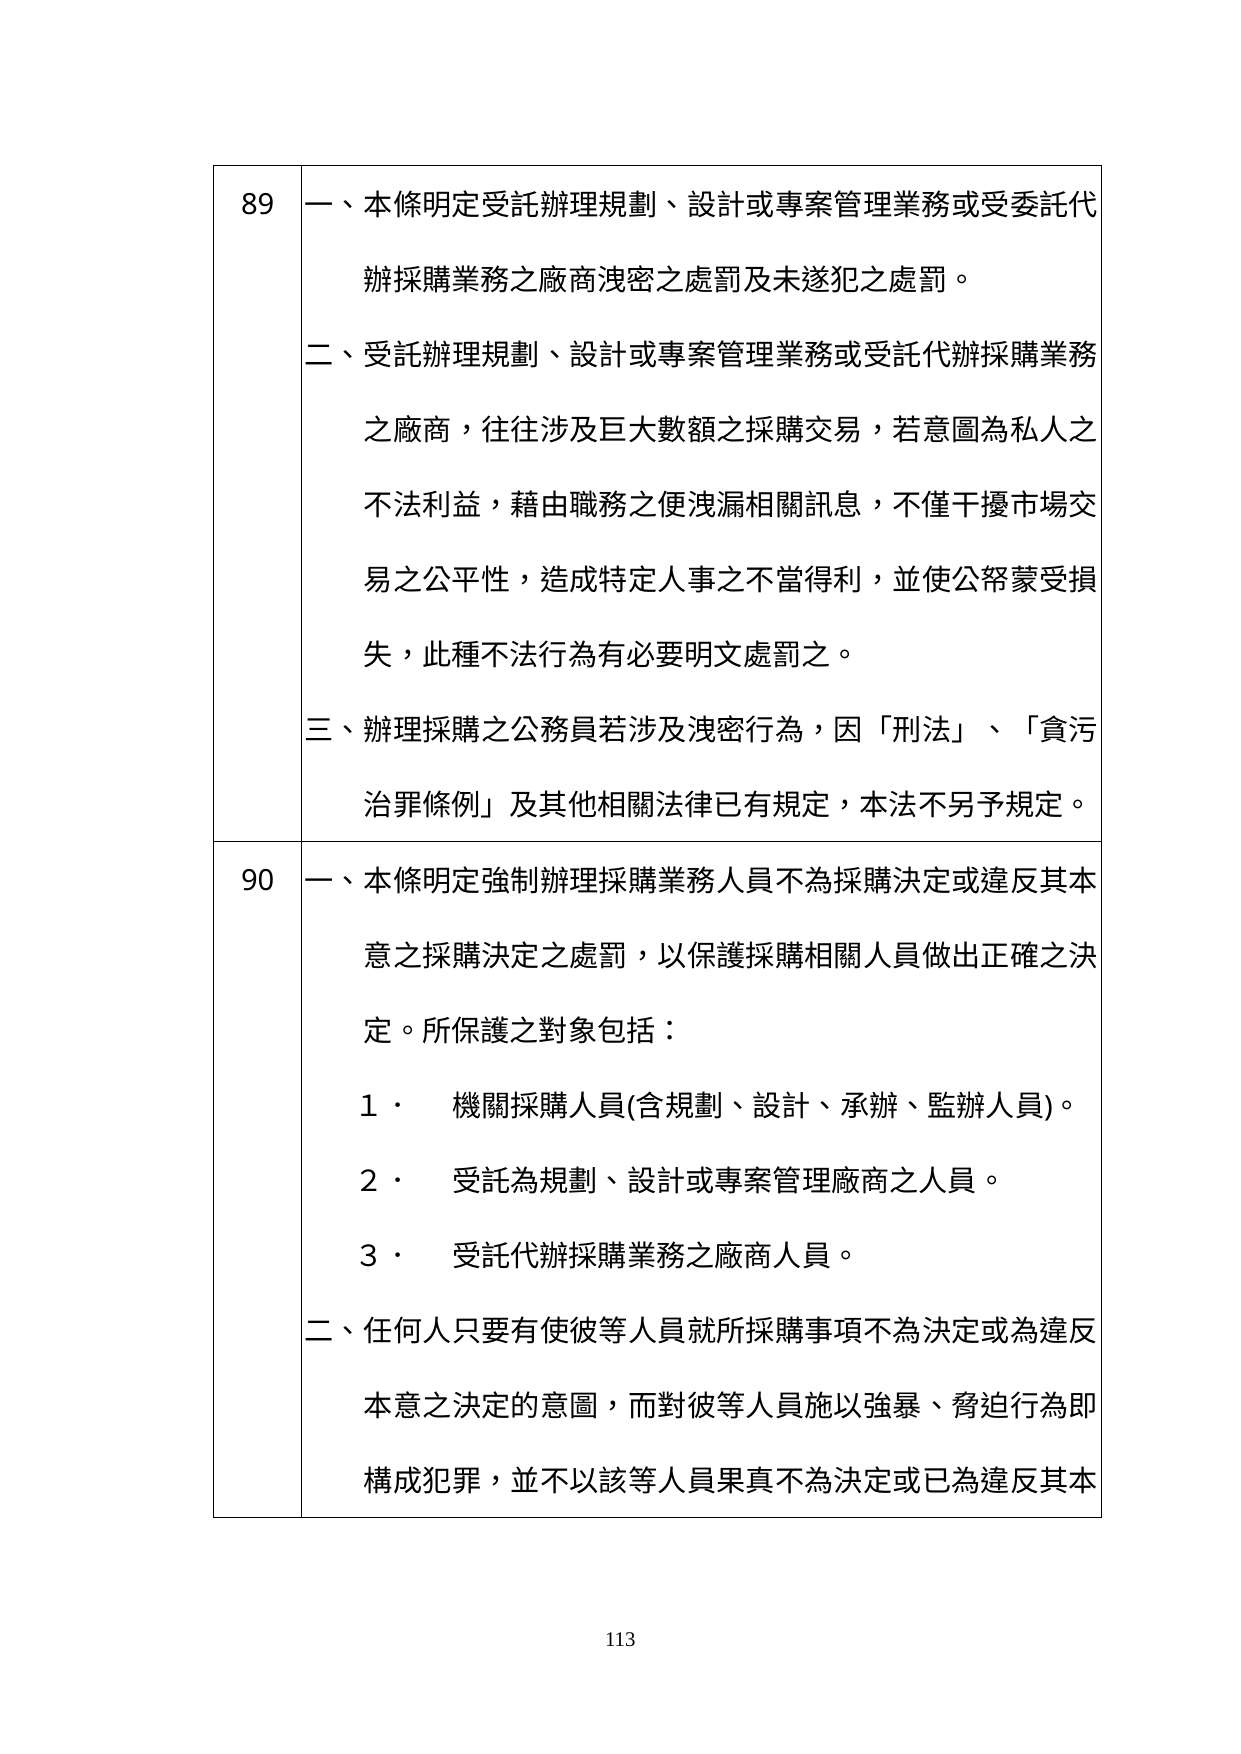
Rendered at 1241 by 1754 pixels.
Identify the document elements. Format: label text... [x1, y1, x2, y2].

table_cell 本條明定強制辦理採購業務人員不為採購決定或違反其本意之採購決定之處罰，以保護採購相關人員做出正確之決定。所保護之對象包括： 機關採購人員(含規劃、設計、承辦、監辦人員)。 受託為規劃、設計或專案管理廠商之人員。 受託代辦採購業務之廠商人員。 任何人只要有使彼等人員就所採購事項不為決定或為違反本意之決定的意圖，而對彼等人員施以強暴、脅迫行為即構成犯罪，並不以該等人員果真不為決定或已為違反其本 [302, 842, 1101, 1517]
table_cell 本條明定受託辦理規劃、設計或專案管理業務或受委託代辦採購業務之廠商洩密之處罰及未遂犯之處罰。 受託辦理規劃、設計或專案管理業務或受託代辦採購業務之廠商，往往涉及巨大數額之採購交易，若意圖為私人之不法利益，藉由職務之便洩漏相關訊息，不僅干擾市場交易之公平性，造成特定人事之不當得利，並使公帑蒙受損失，此種不法行為有必要明文處罰之。 辦理採購之公務員若涉及洩密行為，因「刑法」、「貪污治罪條例」及其他相關法律已有規定，本法不另予規定。 [302, 166, 1101, 841]
table_cell 89 [214, 166, 301, 841]
table_cell 90 [214, 842, 301, 1517]
